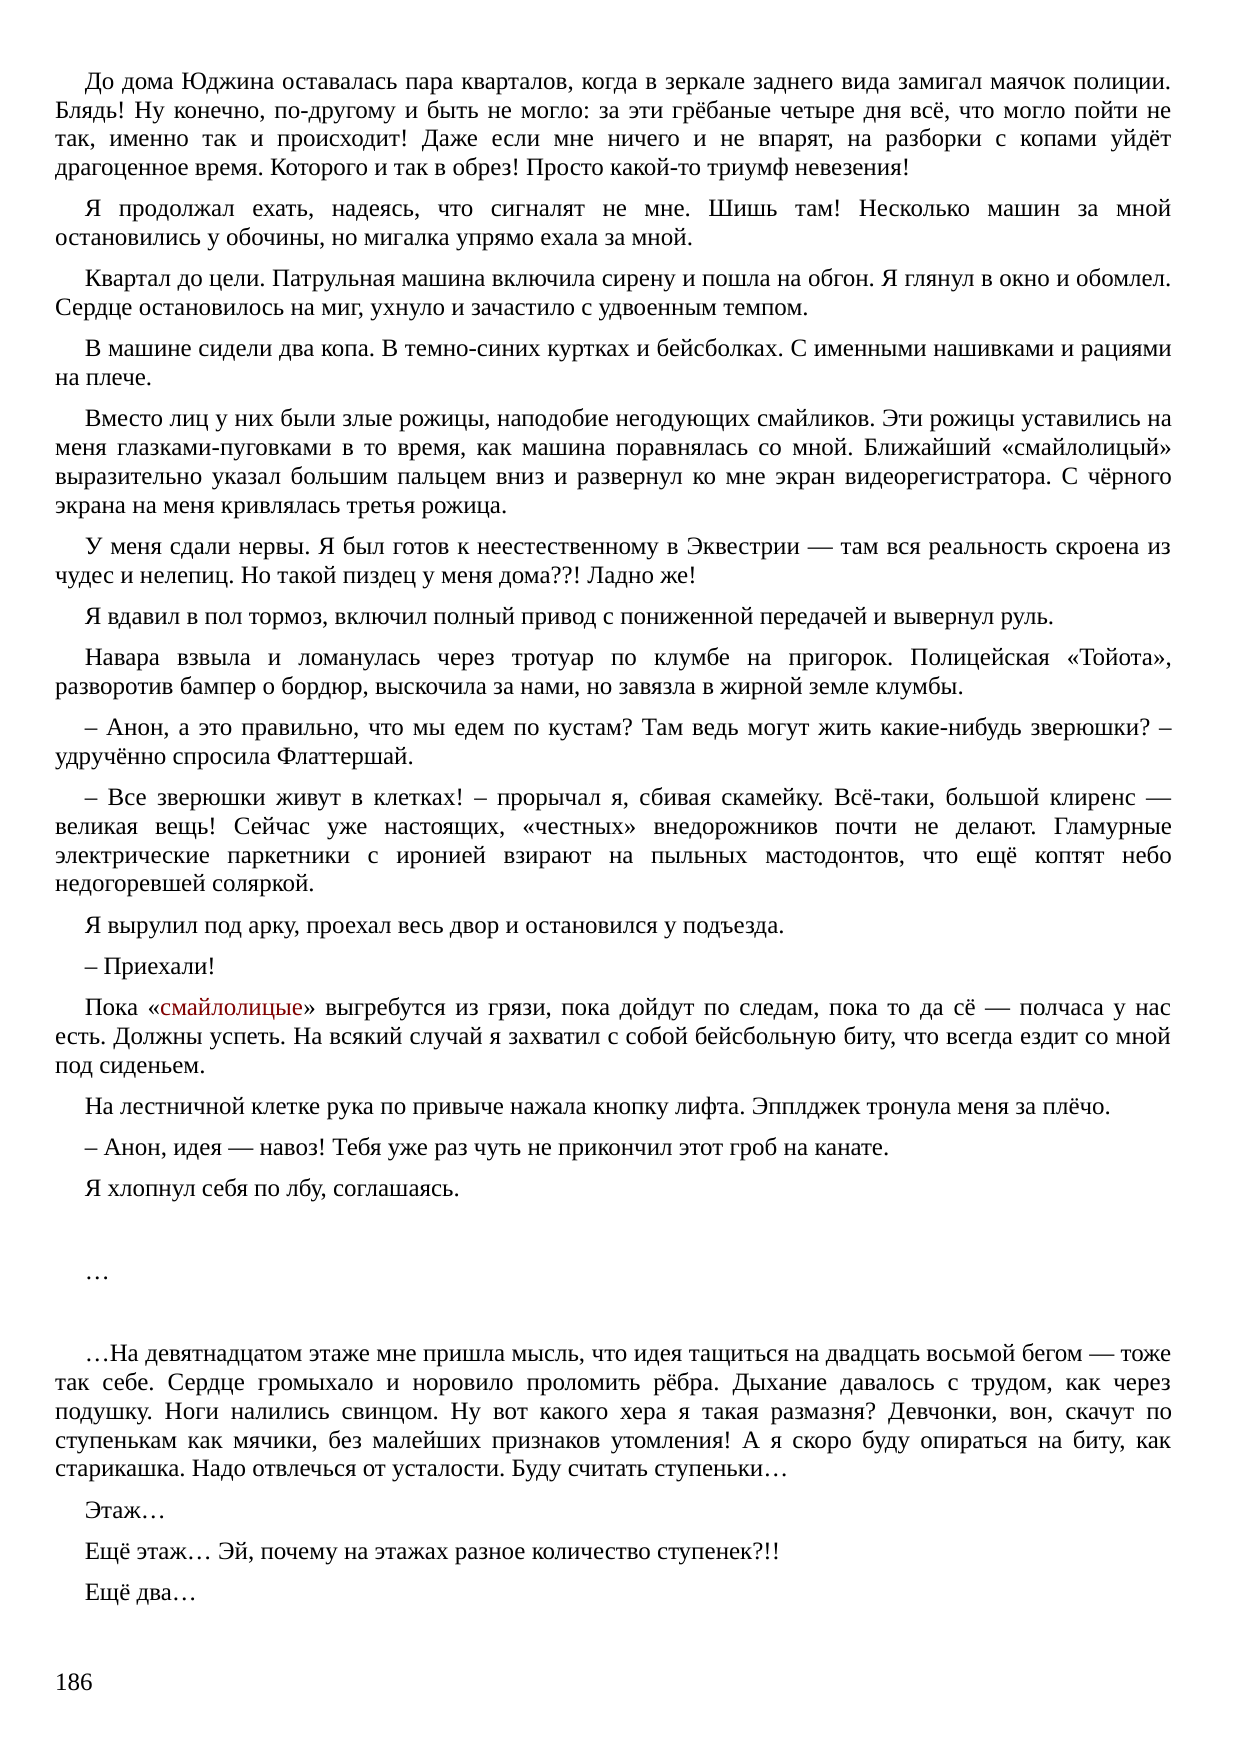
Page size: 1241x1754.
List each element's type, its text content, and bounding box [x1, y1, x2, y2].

text – Анон, идея — навоз! Тебя уже раз чуть не прикончил этот гроб на канате. [55, 1132, 1173, 1161]
text … [55, 1256, 1173, 1285]
text – Все зверюшки живут в клетках! – прорычал я, сбивая скамейку. Всё-таки, большой клиренс — великая вещь! Сейчас уже настоящих, «честных» внедорожников почти не делают. Гламурные электрические паркетники с иронией взирают на пыльных мастодонтов, что ещё коптят небо недогоревшей соляркой. [55, 782, 1173, 897]
text Я вырулил под арку, проехал весь двор и остановился у подъезда. [55, 910, 1173, 938]
text Я хлопнул себя по лбу, соглашаясь. [55, 1173, 1173, 1202]
text …На девятнадцатом этаже мне пришла мысль, что идея тащиться на двадцать восьмой бегом — тоже так себе. Сердце громыхало и норовило проломить рёбра. Дыхание давалось с трудом, как через подушку. Ноги налились свинцом. Ну вот какого хера я такая размазня? Девчонки, вон, скачут по ступенькам как мячики, без малейших признаков утомления! А я скоро буду опираться на биту, как старикашка. Надо отвлечься от усталости. Буду считать ступеньки… [55, 1338, 1173, 1482]
text Этаж… [55, 1495, 1173, 1523]
text Ещё этаж… Эй, почему на этажах разное количество ступенек?!! [55, 1536, 1173, 1565]
text Ещё два… [55, 1577, 1173, 1606]
text Я продолжал ехать, надеясь, что сигналят не мне. Шишь там! Несколько машин за мной остановились у обочины, но мигалка упрямо ехала за мной. [55, 193, 1173, 251]
text На лестничной клетке рука по привыче нажала кнопку лифта. Эпплджек тронула меня за плёчо. [55, 1091, 1173, 1120]
text – Анон, а это правильно, что мы едем по кустам? Там ведь могут жить какие-нибудь зверюшки? – удручённо спросила Флаттершай. [55, 712, 1173, 770]
text Пока «смайлолицые» выгребутся из грязи, пока дойдут по следам, пока то да сё — полчаса у нас есть. Должны успеть. На всякий случай я захватил с собой бейсбольную биту, что всегда ездит со мной под сиденьем. [55, 992, 1173, 1078]
text До дома Юджина оставалась пара кварталов, когда в зеркале заднего вида замигал маячок полиции. Блядь! Ну конечно, по-другому и быть не могло: за эти грёбаные четыре дня всё, что могло пойти не так, именно так и происходит! Даже если мне ничего и не впарят, на разборки с копами уйдёт драгоценное время. Которого и так в обрез! Просто какой-то триумф невезения! [55, 66, 1173, 181]
text Вместо лиц у них были злые рожицы, наподобие негодующих смайликов. Эти рожицы уставились на меня глазками-пуговками в то время, как машина поравнялась со мной. Ближайший «смайлолицый» выразительно указал большим пальцем вниз и развернул ко мне экран видеорегистратора. С чёрного экрана на меня кривлялась третья рожица. [55, 403, 1173, 518]
text У меня сдали нервы. Я был готов к неестественному в Эквестрии — там вся реальность скроена из чудес и нелепиц. Но такой пиздец у меня дома??! Ладно же! [55, 531, 1173, 588]
text Навара взвыла и ломанулась через тротуар по клумбе на пригорок. Полицейская «Тойота», разворотив бампер о бордюр, выскочила за нами, но завязла в жирной земле клумбы. [55, 642, 1173, 700]
text Я вдавил в пол тормоз, включил полный привод с пониженной передачей и вывернул руль. [55, 601, 1173, 630]
text Квартал до цели. Патрульная машина включила сирену и пошла на обгон. Я глянул в окно и обомлел. Сердце остановилось на миг, ухнуло и зачастило с удвоенным темпом. [55, 263, 1173, 321]
text – Приехали! [55, 951, 1173, 980]
text В машине сидели два копа. В темно-синих куртках и бейсболках. С именными нашивками и рациями на плече. [55, 333, 1173, 391]
